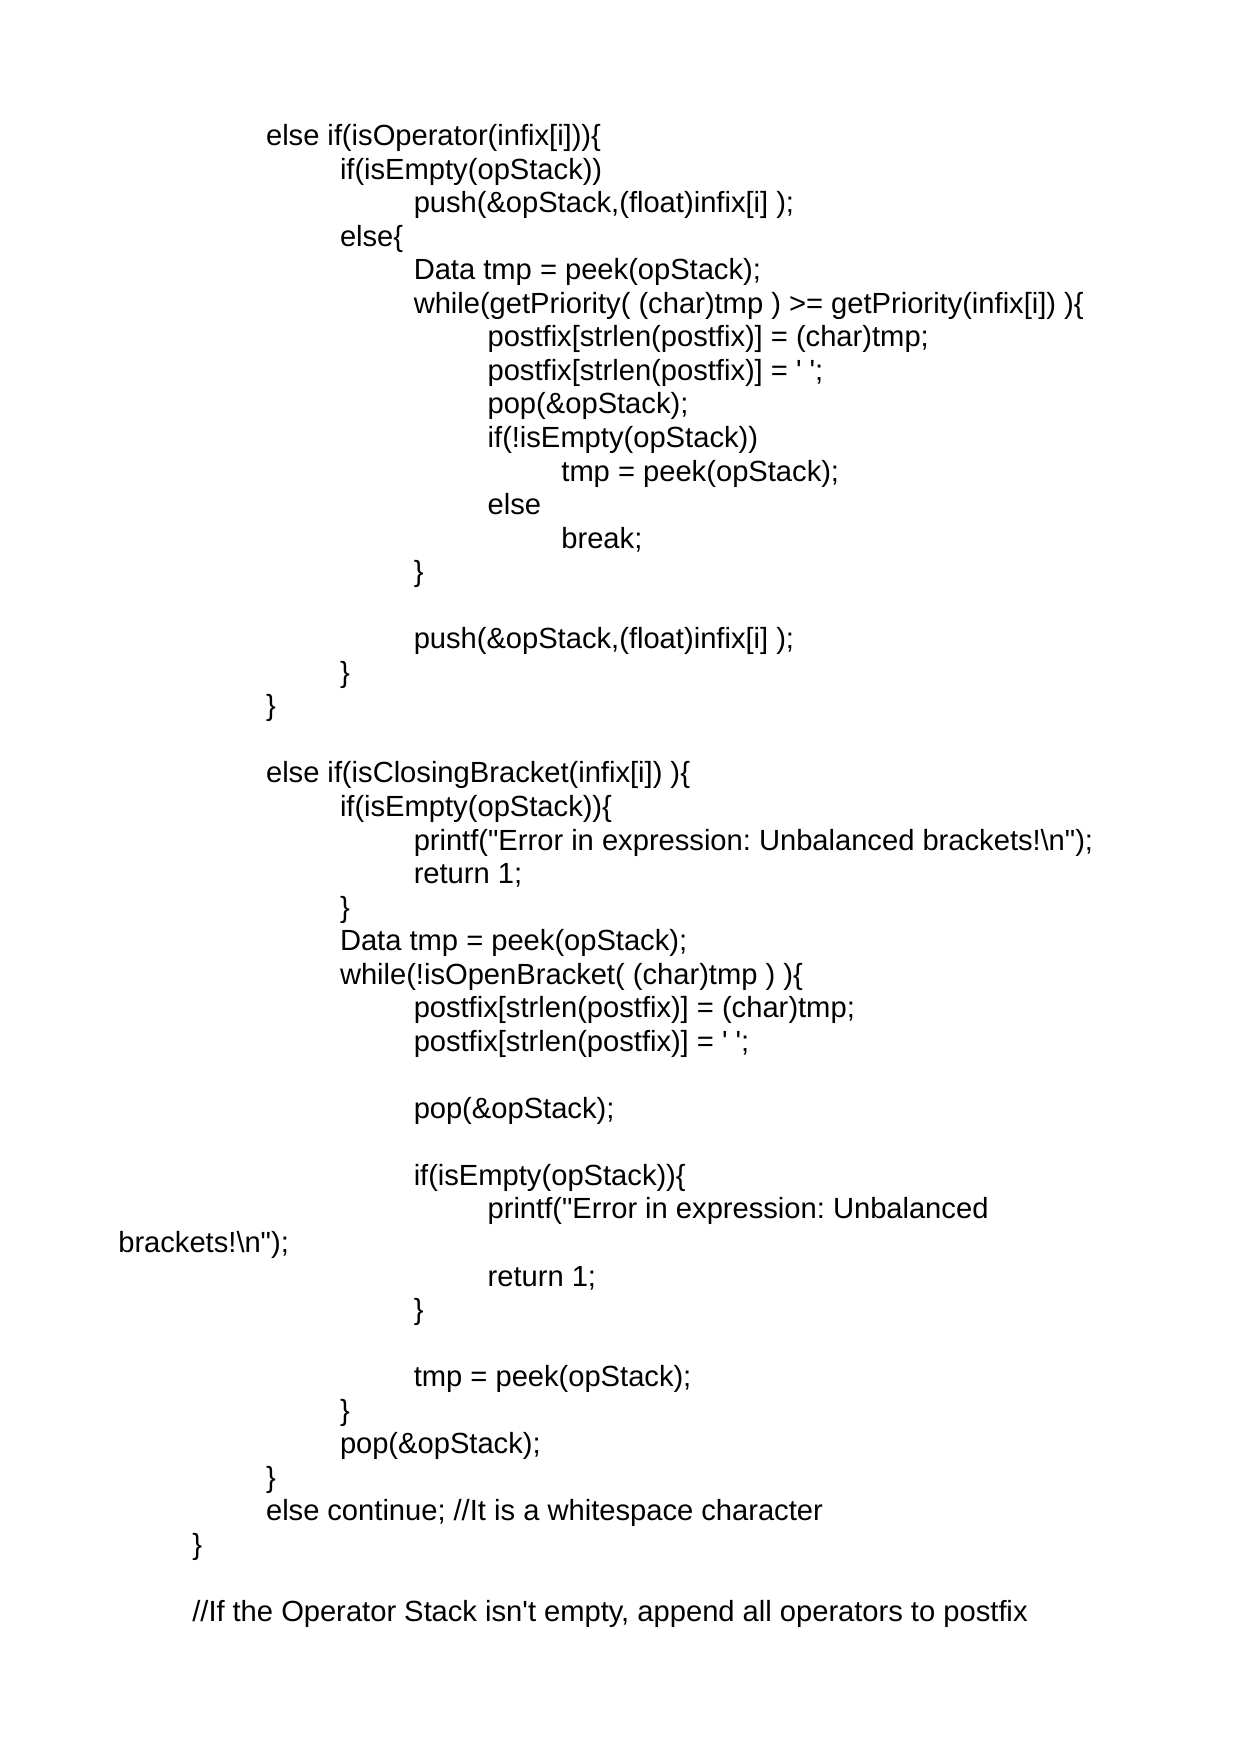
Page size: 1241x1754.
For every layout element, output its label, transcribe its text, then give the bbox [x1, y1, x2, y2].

text } [118, 688, 1122, 722]
text tmp = peek(opStack); [118, 1359, 1122, 1393]
text } [118, 554, 1122, 588]
text pop(&opStack); [118, 386, 1122, 420]
text push(&opStack,(float)infix[i] ); [118, 621, 1122, 655]
text } [118, 1292, 1122, 1326]
text else continue; //It is a whitespace character [118, 1493, 1122, 1527]
text while(!isOpenBracket( (char)tmp ) ){ [118, 957, 1122, 990]
text } [118, 1393, 1122, 1426]
text tmp = peek(opStack); [118, 453, 1122, 487]
text if(!isEmpty(opStack)) [118, 420, 1122, 453]
text else{ [118, 219, 1122, 252]
text return 1; [118, 856, 1122, 889]
text pop(&opStack); [118, 1091, 1122, 1124]
text pop(&opStack); [118, 1426, 1122, 1460]
text postfix[strlen(postfix)] = ' '; [118, 353, 1122, 386]
text postfix[strlen(postfix)] = (char)tmp; [118, 319, 1122, 353]
text Data tmp = peek(opStack); [118, 923, 1122, 957]
text printf("Error in expression: Unbalanced brackets!\n"); [118, 1191, 1122, 1258]
text printf("Error in expression: Unbalanced brackets!\n"); [118, 822, 1122, 856]
text if(isEmpty(opStack)){ [118, 1158, 1122, 1191]
text postfix[strlen(postfix)] = ' '; [118, 1024, 1122, 1057]
text Data tmp = peek(opStack); [118, 252, 1122, 286]
text else if(isOperator(infix[i])){ [118, 118, 1122, 152]
text else if(isClosingBracket(infix[i]) ){ [118, 755, 1122, 789]
text } [118, 655, 1122, 688]
text } [118, 889, 1122, 923]
text postfix[strlen(postfix)] = (char)tmp; [118, 990, 1122, 1024]
text else [118, 487, 1122, 521]
text } [118, 1527, 1122, 1560]
text } [118, 1460, 1122, 1493]
text push(&opStack,(float)infix[i] ); [118, 185, 1122, 219]
text //If the Operator Stack isn't empty, append all operators to postfix [118, 1594, 1122, 1627]
text return 1; [118, 1258, 1122, 1292]
text if(isEmpty(opStack)) [118, 152, 1122, 185]
text if(isEmpty(opStack)){ [118, 789, 1122, 822]
text break; [118, 521, 1122, 554]
text while(getPriority( (char)tmp ) >= getPriority(infix[i]) ){ [118, 286, 1122, 319]
